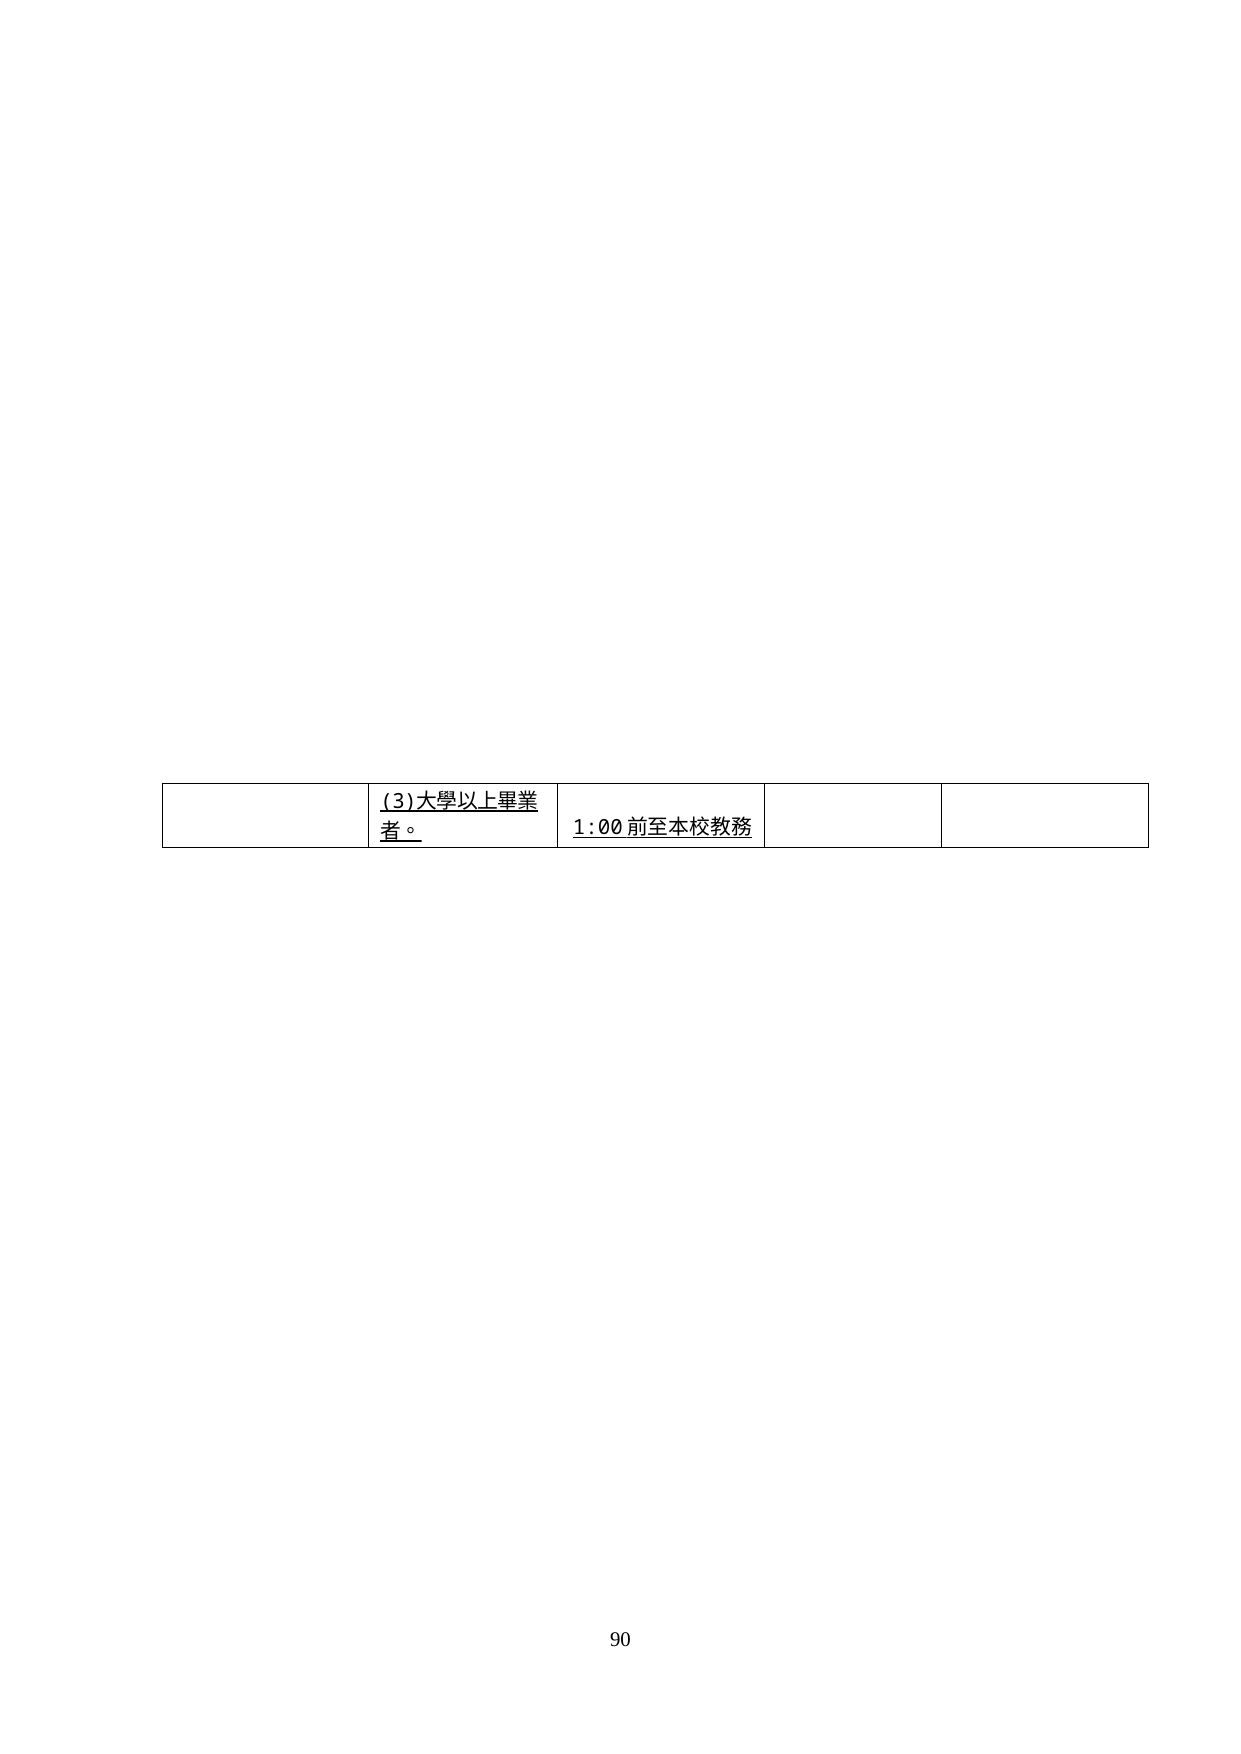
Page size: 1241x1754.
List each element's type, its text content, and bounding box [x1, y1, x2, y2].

table_cell [765, 784, 941, 847]
table_cell [942, 784, 1148, 847]
table_cell [163, 784, 368, 847]
table_cell 1:00前至本校教務 [558, 784, 764, 847]
table_cell (3)大學以上畢業者。 [369, 784, 557, 847]
